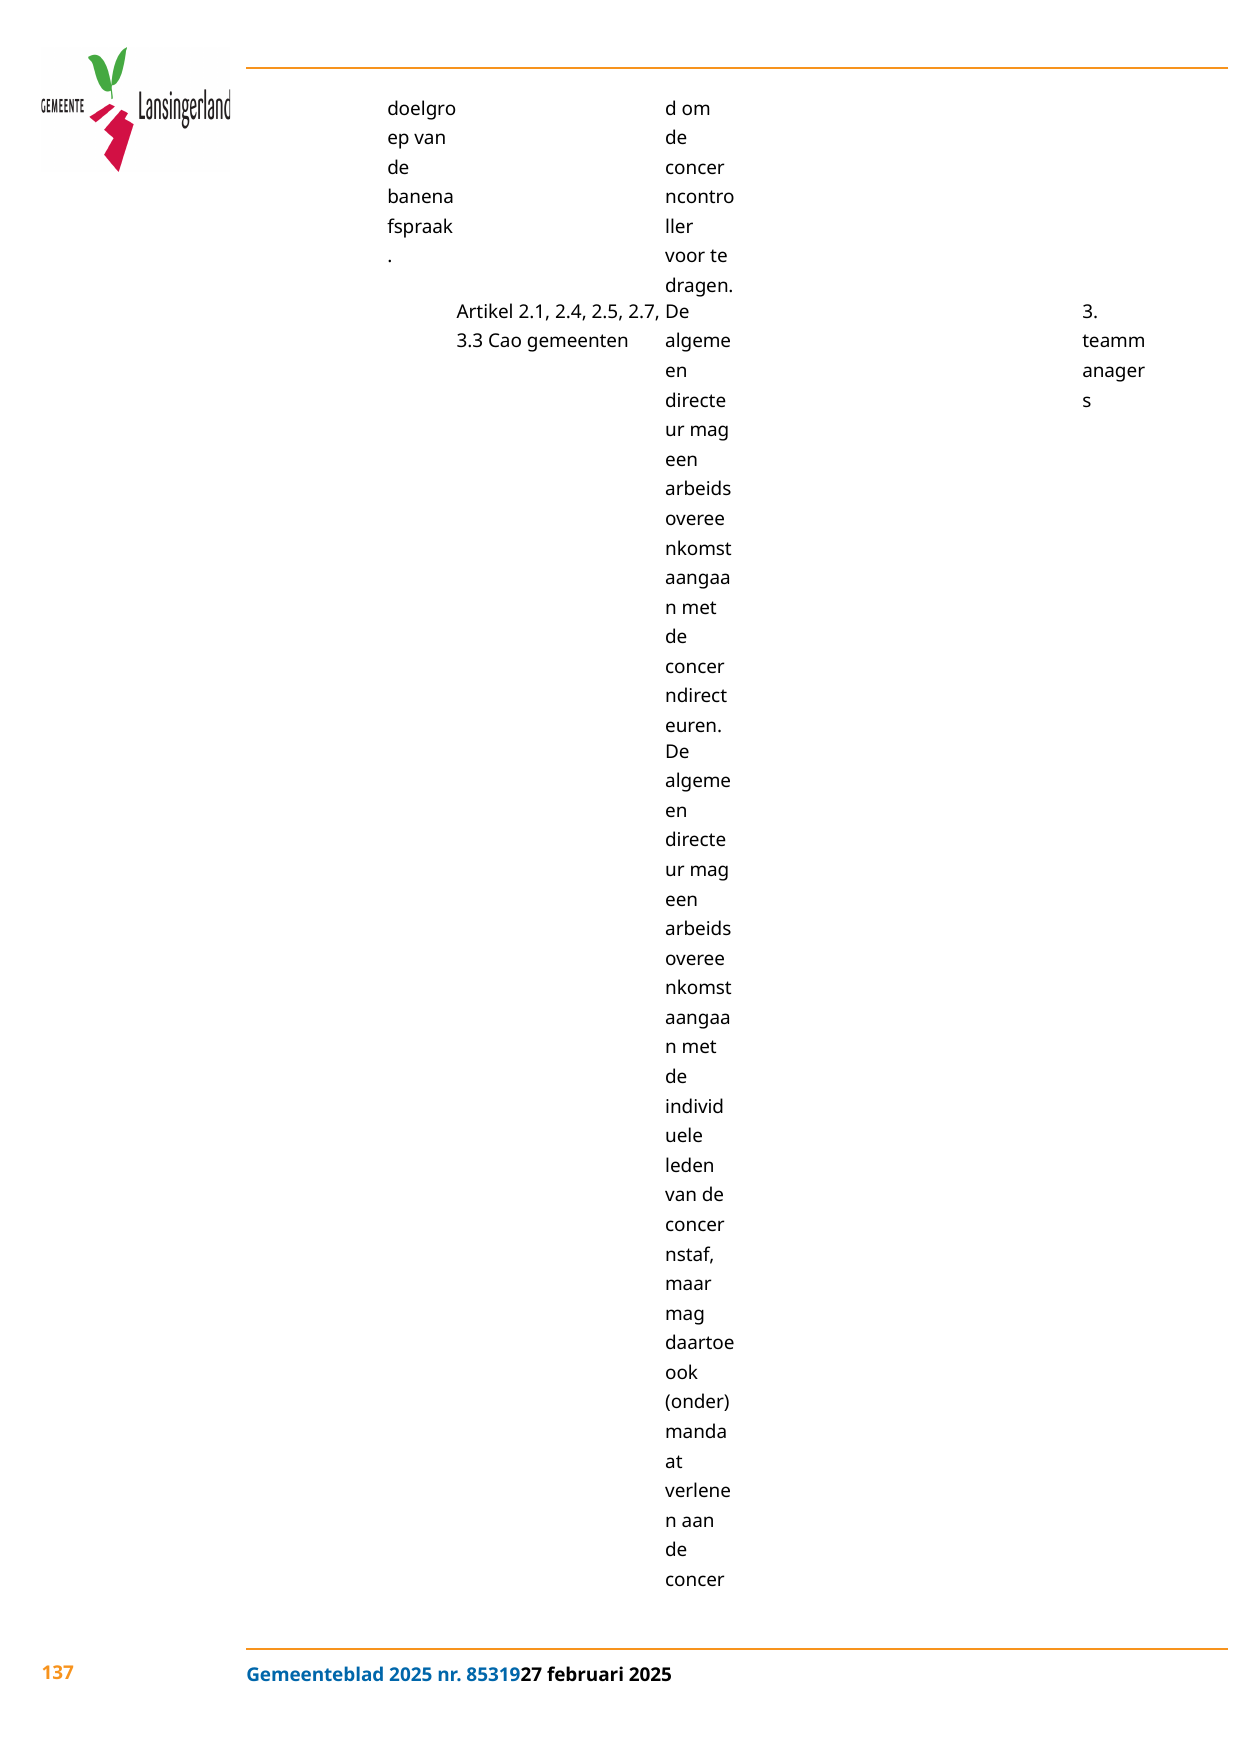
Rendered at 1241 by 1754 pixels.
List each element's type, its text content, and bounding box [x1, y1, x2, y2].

table_cell Artikel 2.1, 2.4, 2.5, 2.7, 3.3 Cao gemeenten [456, 298, 665, 1592]
table_cell doelgroep van de banenafspraak. [387, 95, 456, 1592]
table_cell De algemeen directeur mag een arbeidsovereenkomst aangaan met de concerndirecteuren. [665, 298, 734, 738]
table_cell [1082, 95, 1152, 298]
table_cell 3. teammanagers [1082, 298, 1152, 1592]
table_cell De algemeen directeur mag een arbeidsovereenkomst aangaan met de individuele leden van de concernstaf, maar mag daartoe ook (onder)mandaat verlenen aan de concer [665, 738, 734, 1592]
table_cell d om de concerncontroller voor te dragen. [665, 95, 734, 298]
table_cell [248, 95, 387, 1592]
table_cell [943, 95, 1082, 1592]
table_cell [735, 95, 943, 1592]
table_cell [456, 95, 665, 298]
picture [41, 47, 231, 172]
